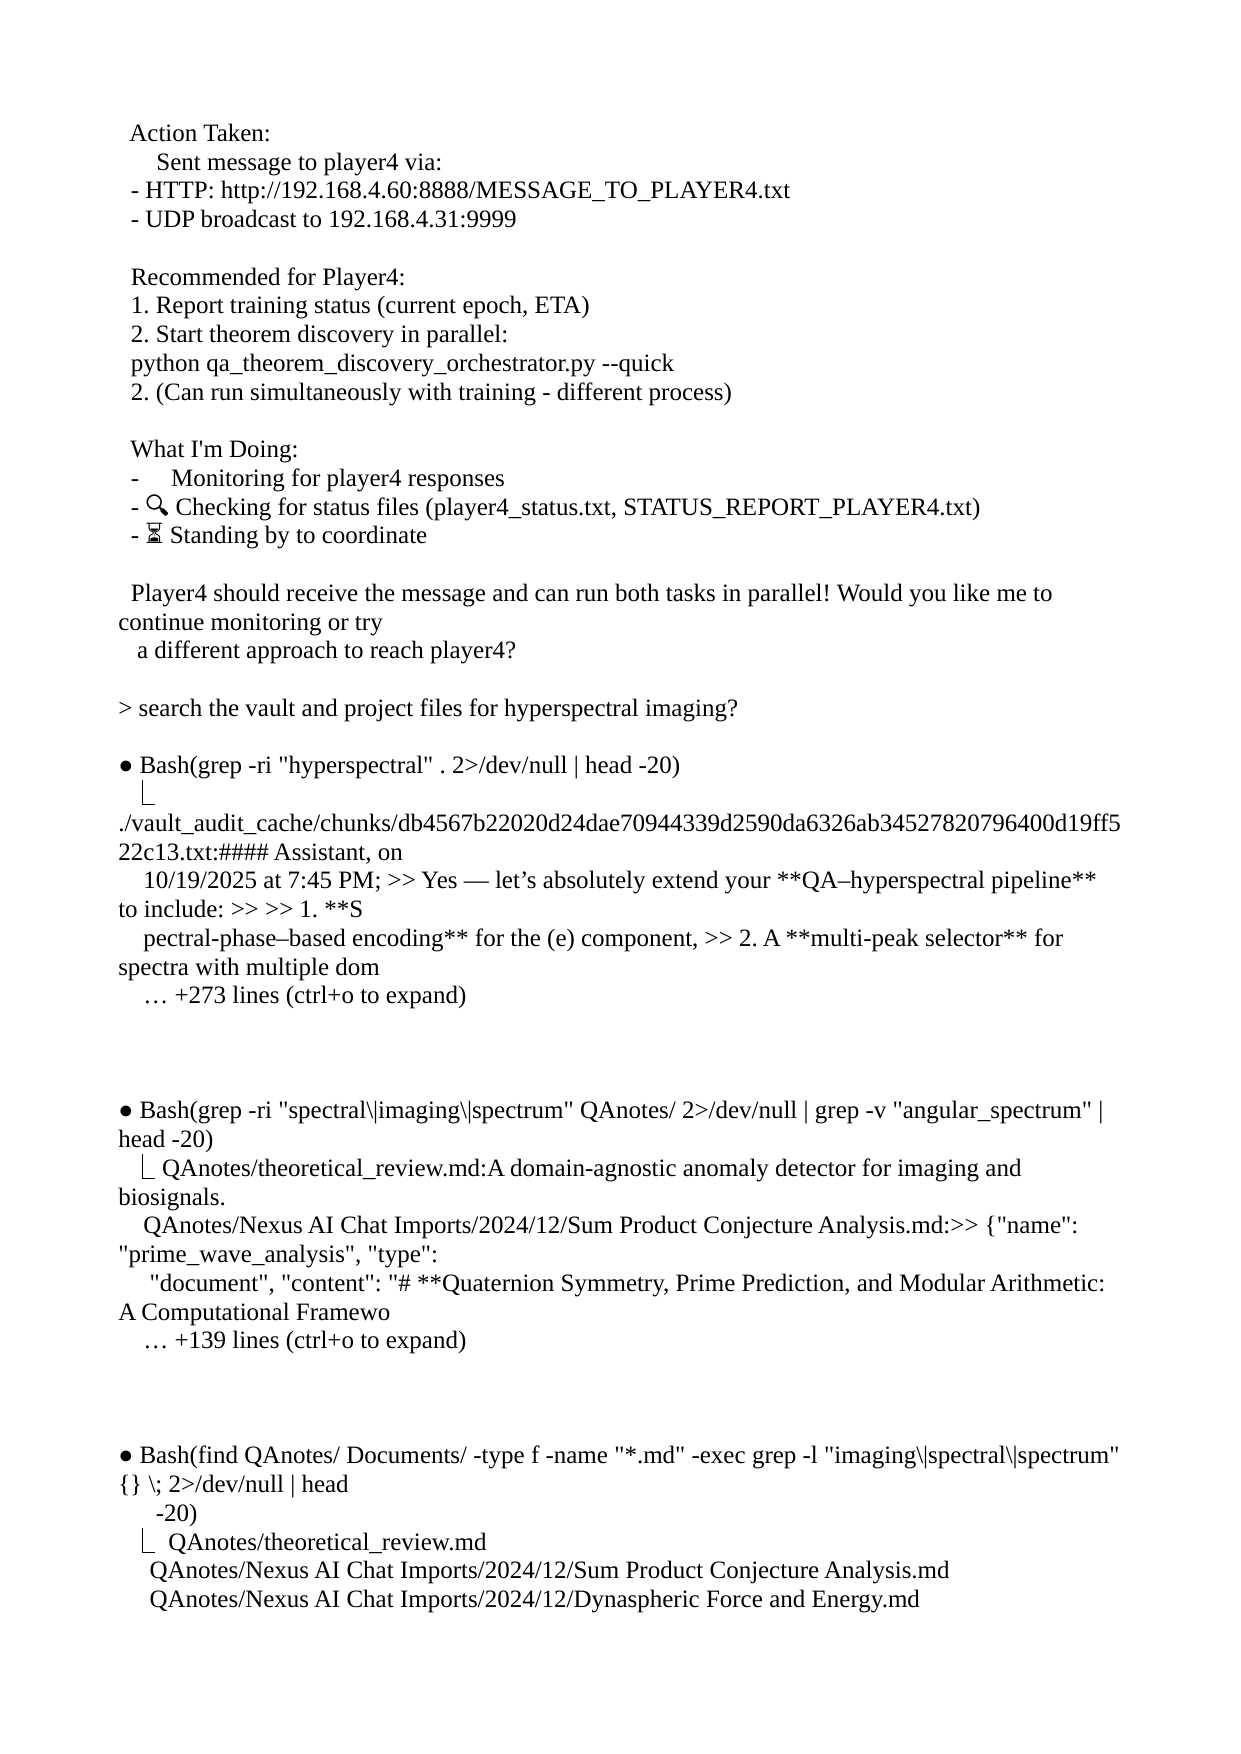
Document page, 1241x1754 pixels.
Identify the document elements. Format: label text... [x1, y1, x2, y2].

text - 📡 Monitoring for player4 responses [118, 463, 1122, 492]
text Player4 should receive the message and can run both tasks in parallel! Would you like me to continue monitoring or try [118, 578, 1122, 636]
text ● Bash(grep -ri "hyperspectral" . 2>/dev/null | head -20) [118, 751, 1122, 779]
text QAnotes/Nexus AI Chat Imports/2024/12/Dynaspheric Force and Energy.md [118, 1584, 1122, 1613]
text - 🔍 Checking for status files (player4_status.txt, STATUS_REPORT_PLAYER4.txt) [118, 492, 1122, 521]
text 2. Start theorem discovery in parallel: [118, 319, 1122, 348]
text ⎿ QAnotes/theoretical_review.md [118, 1527, 1122, 1556]
text 1. Report training status (current epoch, ETA) [118, 291, 1122, 319]
text 2. (Can run simultaneously with training - different process) [118, 377, 1122, 406]
text python qa_theorem_discovery_orchestrator.py --quick [118, 348, 1122, 377]
text 10/19/2025 at 7:45 PM; >> Yes — let’s absolutely extend your **QA–hyperspectral pipeline** to include: >> >> 1. **S [118, 866, 1122, 923]
text - ⏳ Standing by to coordinate [118, 521, 1122, 549]
text QAnotes/Nexus AI Chat Imports/2024/12/Sum Product Conjecture Analysis.md [118, 1556, 1122, 1584]
text a different approach to reach player4? [118, 636, 1122, 664]
text … +273 lines (ctrl+o to expand) [118, 981, 1122, 1009]
text ⎿ ./vault_audit_cache/chunks/db4567b22020d24dae70944339d2590da6326ab34527820796400d19ff522c13.txt:#### Assistant, on [118, 779, 1122, 866]
text QAnotes/Nexus AI Chat Imports/2024/12/Sum Product Conjecture Analysis.md:>> {"name": "prime_wave_analysis", "type": [118, 1211, 1122, 1268]
text -20) [118, 1498, 1122, 1527]
text … +139 lines (ctrl+o to expand) [118, 1326, 1122, 1354]
text - UDP broadcast to 192.168.4.31:9999 [118, 204, 1122, 233]
text - HTTP: http://192.168.4.60:8888/MESSAGE_TO_PLAYER4.txt [118, 176, 1122, 204]
text Action Taken: [118, 118, 1122, 147]
text ● Bash(grep -ri "spectral\|imaging\|spectrum" QAnotes/ 2>/dev/null | grep -v "angular_spectrum" | head -20) [118, 1096, 1122, 1153]
text What I'm Doing: [118, 434, 1122, 463]
text pectral-phase–based encoding** for the (e) component, >> 2. A **multi-peak selector** for spectra with multiple dom [118, 923, 1122, 981]
text ✅ Sent message to player4 via: [118, 147, 1122, 176]
text > search the vault and project files for hyperspectral imaging? [118, 693, 1122, 722]
text ● Bash(find QAnotes/ Documents/ -type f -name "*.md" -exec grep -l "imaging\|spectral\|spectrum" {} \; 2>/dev/null | head [118, 1441, 1122, 1498]
text ⎿ QAnotes/theoretical_review.md:A domain-agnostic anomaly detector for imaging and biosignals. [118, 1153, 1122, 1211]
text "document", "content": "# **Quaternion Symmetry, Prime Prediction, and Modular Arithmetic: A Computational Framewo [118, 1268, 1122, 1326]
text Recommended for Player4: [118, 262, 1122, 291]
